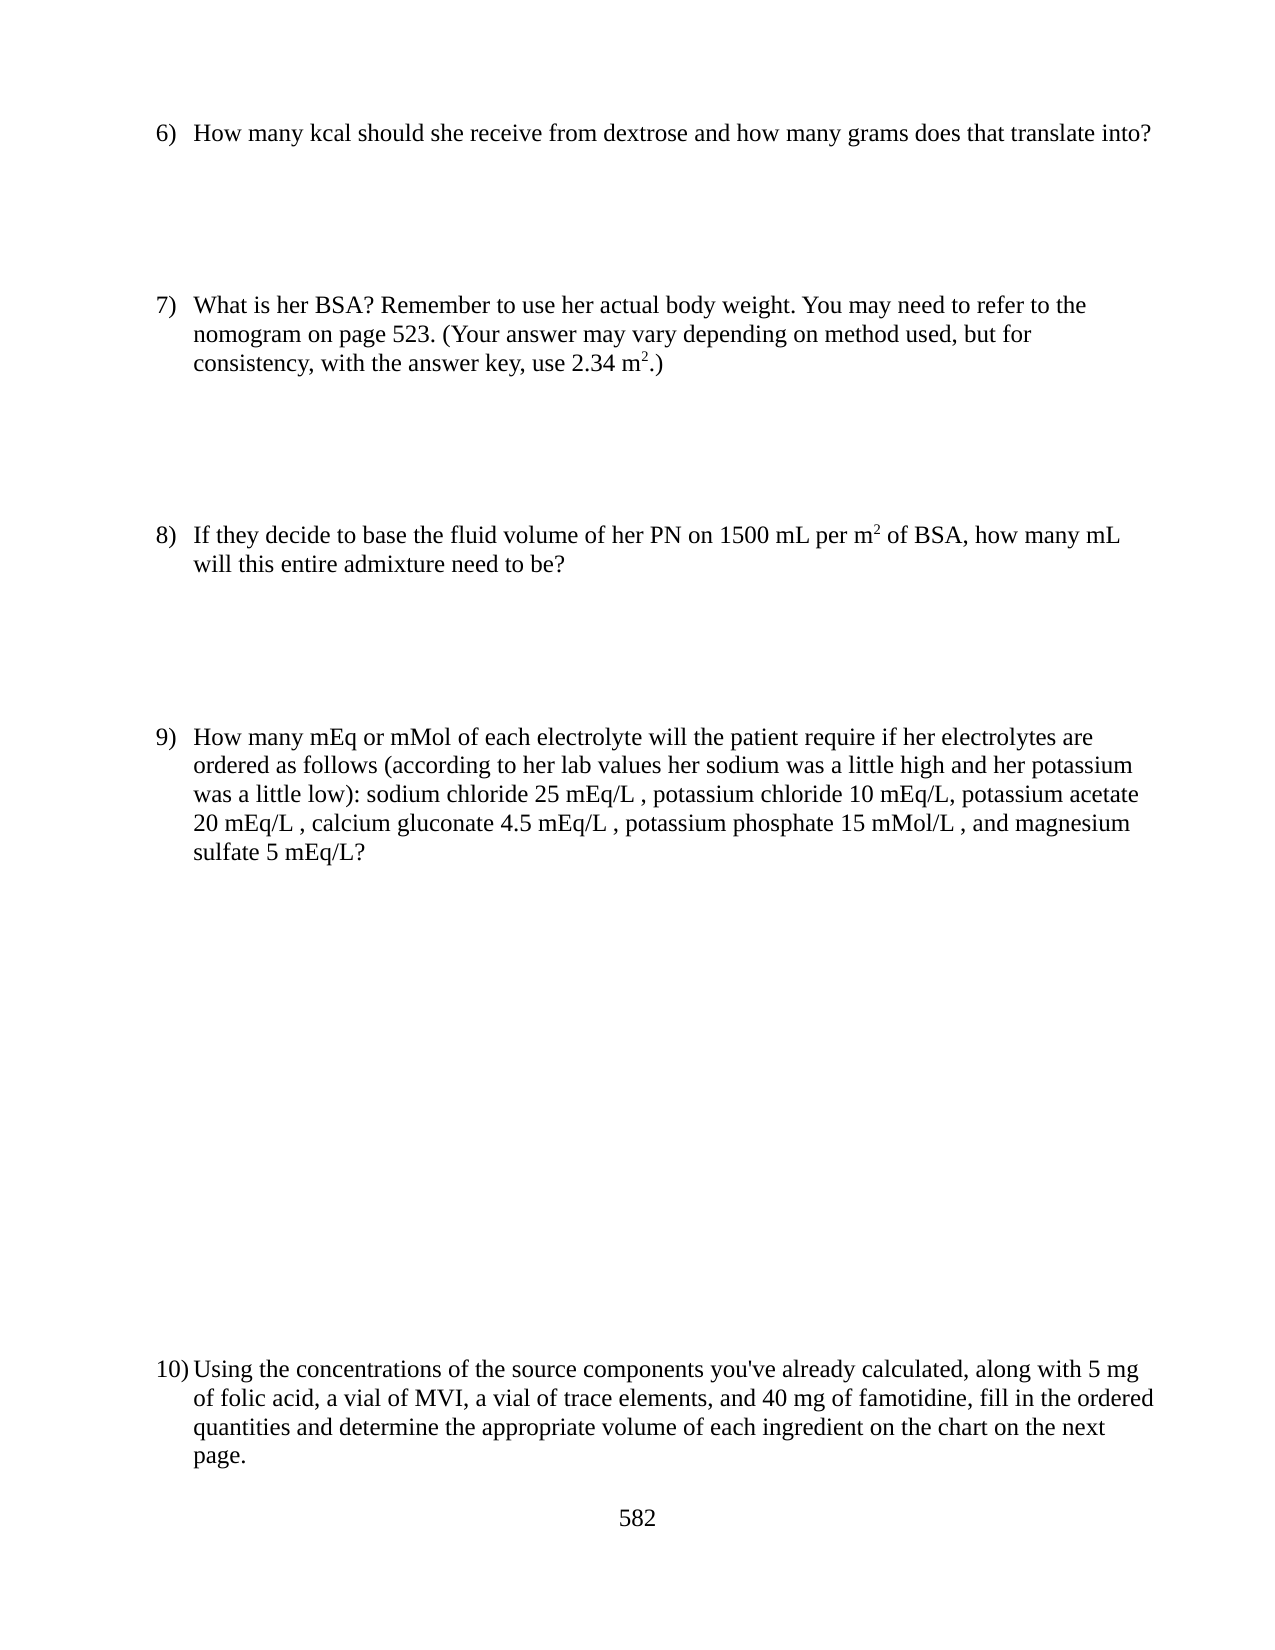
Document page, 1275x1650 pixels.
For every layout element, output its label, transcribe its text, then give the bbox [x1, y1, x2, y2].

list If they decide to base the fluid volume of her PN on 1500 mL per m2 of BSA, how many mL will this entire admixture need to be? [156, 521, 1157, 578]
list How many kcal should she receive from dextrose and how many grams does that translate into? [156, 118, 1157, 147]
list How many mEq or mMol of each electrolyte will the patient require if her electrolytes are ordered as follows (according to her lab values her sodium was a little high and her potassium was a little low): sodium chloride 25 mEq/L , potassium chloride 10 mEq/L, potassium acetate 20 mEq/L , calcium gluconate 4.5 mEq/L , potassium phosphate 15 mMol/L , and magnesium sulfate 5 mEq/L? [156, 722, 1157, 866]
list What is her BSA? Remember to use her actual body weight. You may need to refer to the nomogram on page 523. (Your answer may vary depending on method used, but for consistency, with the answer key, use 2.34 m2.) [156, 291, 1157, 377]
list Using the concentrations of the source components you've already calculated, along with 5 mg of folic acid, a vial of MVI, a vial of trace elements, and 40 mg of famotidine, fill in the ordered quantities and determine the appropriate volume of each ingredient on the chart on the next page. [156, 1354, 1157, 1469]
